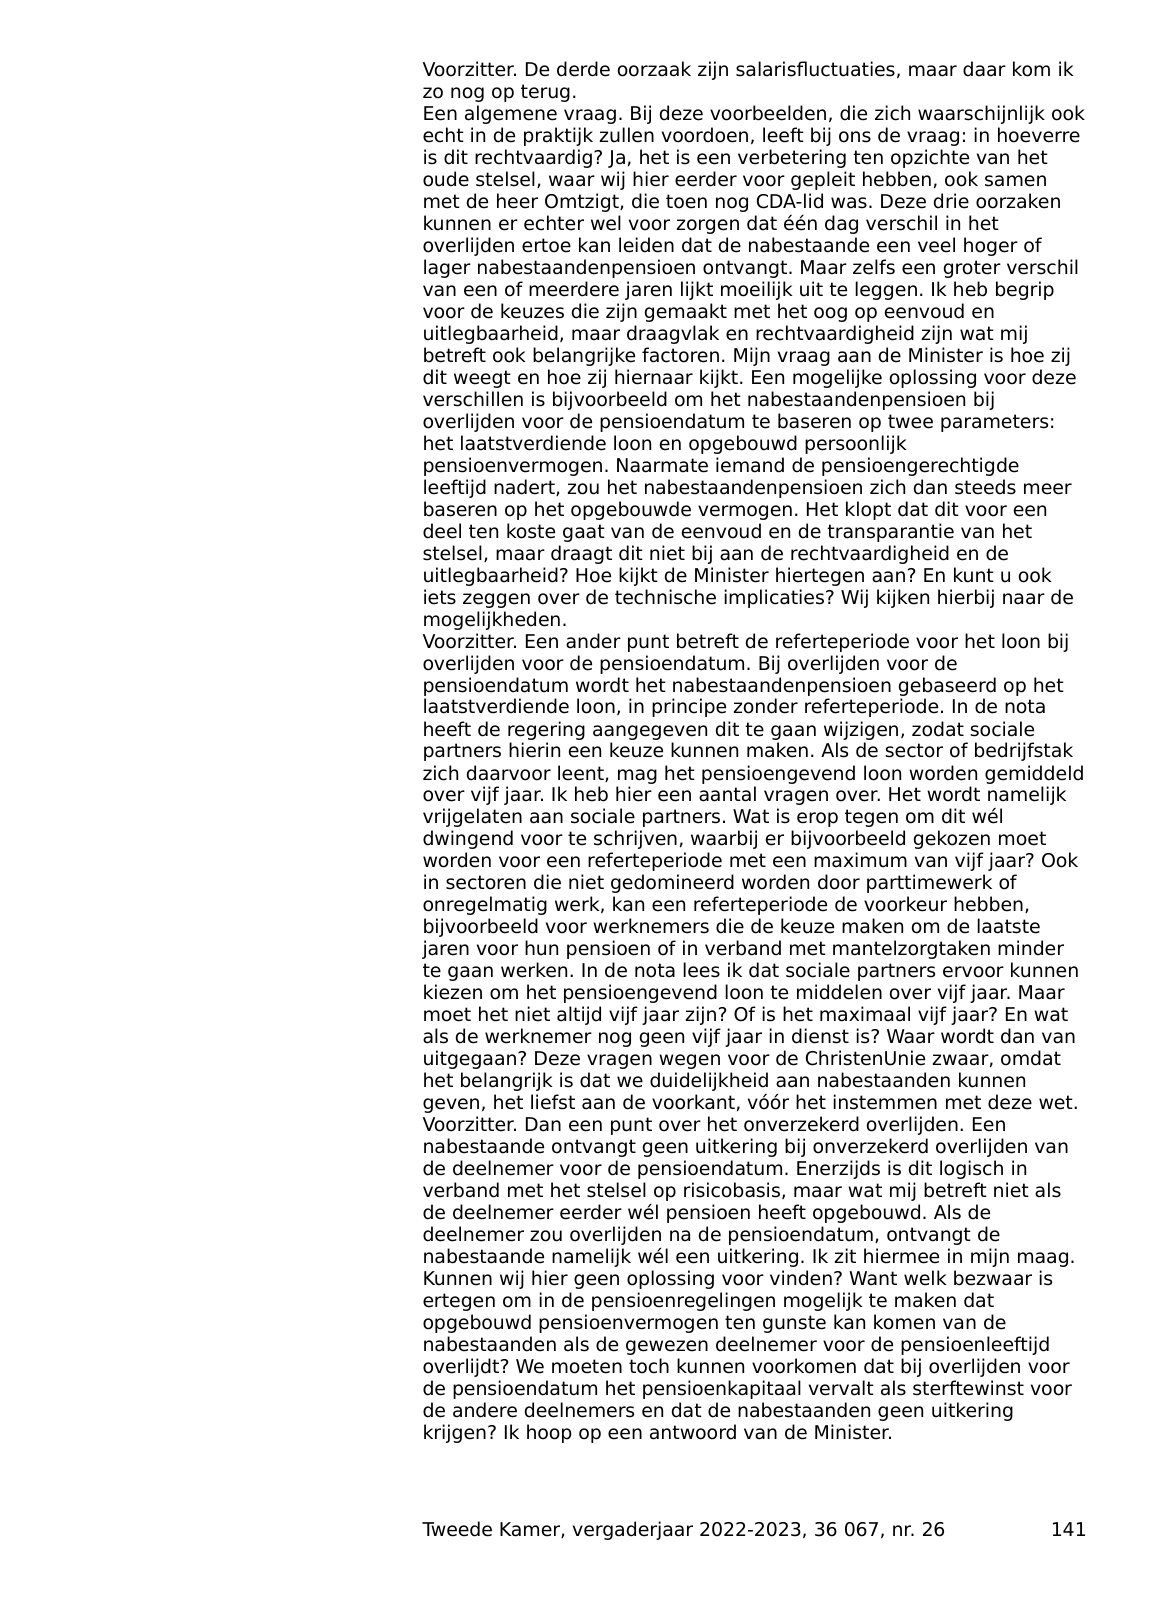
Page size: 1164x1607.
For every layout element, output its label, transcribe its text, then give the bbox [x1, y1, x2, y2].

text Een algemene vraag. Bij deze voorbeelden, die zich waarschijnlijk ook echt in de praktijk zullen voordoen, leeft bij ons de vraag: in hoeverre is dit rechtvaardig? Ja, het is een verbetering ten opzichte van het oude stelsel, waar wij hier eerder voor gepleit hebben, ook samen met de heer Omtzigt, die toen nog CDA-lid was. Deze drie oorzaken kunnen er echter wel voor zorgen dat één dag verschil in het overlijden ertoe kan leiden dat de nabestaande een veel hoger of lager nabestaandenpensioen ontvangt. Maar zelfs een groter verschil van een of meerdere jaren lijkt moeilijk uit te leggen. Ik heb begrip voor de keuzes die zijn gemaakt met het oog op eenvoud en uitlegbaarheid, maar draagvlak en rechtvaardigheid zijn wat mij betreft ook belangrijke factoren. Mijn vraag aan de Minister is hoe zij dit weegt en hoe zij hiernaar kijkt. Een mogelijke oplossing voor deze verschillen is bijvoorbeeld om het nabestaandenpensioen bij overlijden voor de pensioendatum te baseren op twee parameters: het laatstverdiende loon en opgebouwd persoonlijk pensioenvermogen. Naarmate iemand de pensioengerechtigde leeftijd nadert, zou het nabestaandenpensioen zich dan steeds meer baseren op het opgebouwde vermogen. Het klopt dat dit voor een deel ten koste gaat van de eenvoud en de transparantie van het stelsel, maar draagt dit niet bij aan de rechtvaardigheid en de uitlegbaarheid? Hoe kijkt de Minister hiertegen aan? En kunt u ook iets zeggen over de technische implicaties? Wij kijken hierbij naar de mogelijkheden. [422, 103, 1087, 631]
text Voorzitter. Dan een punt over het onverzekerd overlijden. Een nabestaande ontvangt geen uitkering bij onverzekerd overlijden van de deelnemer voor de pensioendatum. Enerzijds is dit logisch in verband met het stelsel op risicobasis, maar wat mij betreft niet als de deelnemer eerder wél pensioen heeft opgebouwd. Als de deelnemer zou overlijden na de pensioendatum, ontvangt de nabestaande namelijk wél een uitkering. Ik zit hiermee in mijn maag. Kunnen wij hier geen oplossing voor vinden? Want welk bezwaar is ertegen om in de pensioenregelingen mogelijk te maken dat opgebouwd pensioenvermogen ten gunste kan komen van de nabestaanden als de gewezen deelnemer voor de pensioenleeftijd overlijdt? We moeten toch kunnen voorkomen dat bij overlijden voor de pensioendatum het pensioenkapitaal vervalt als sterftewinst voor de andere deelnemers en dat de nabestaanden geen uitkering krijgen? Ik hoop op een antwoord van de Minister. [422, 1114, 1087, 1444]
text Voorzitter. Een ander punt betreft de referteperiode voor het loon bij overlijden voor de pensioendatum. Bij overlijden voor de pensioendatum wordt het nabestaandenpensioen gebaseerd op het laatstverdiende loon, in principe zonder referteperiode. In de nota heeft de regering aangegeven dit te gaan wijzigen, zodat sociale partners hierin een keuze kunnen maken. Als de sector of bedrijfstak zich daarvoor leent, mag het pensioengevend loon worden gemiddeld over vijf jaar. Ik heb hier een aantal vragen over. Het wordt namelijk vrijgelaten aan sociale partners. Wat is erop tegen om dit wél dwingend voor te schrijven, waarbij er bijvoorbeeld gekozen moet worden voor een referteperiode met een maximum van vijf jaar? Ook in sectoren die niet gedomineerd worden door parttimewerk of onregelmatig werk, kan een referteperiode de voorkeur hebben, bijvoorbeeld voor werknemers die de keuze maken om de laatste jaren voor hun pensioen of in verband met mantelzorgtaken minder te gaan werken. In de nota lees ik dat sociale partners ervoor kunnen kiezen om het pensioengevend loon te middelen over vijf jaar. Maar moet het niet altijd vijf jaar zijn? Of is het maximaal vijf jaar? En wat als de werknemer nog geen vijf jaar in dienst is? Waar wordt dan van uitgegaan? Deze vragen wegen voor de ChristenUnie zwaar, omdat het belangrijk is dat we duidelijkheid aan nabestaanden kunnen geven, het liefst aan de voorkant, vóór het instemmen met deze wet. [422, 631, 1087, 1114]
text Voorzitter. De derde oorzaak zijn salarisfluctuaties, maar daar kom ik zo nog op terug. [422, 59, 1087, 103]
